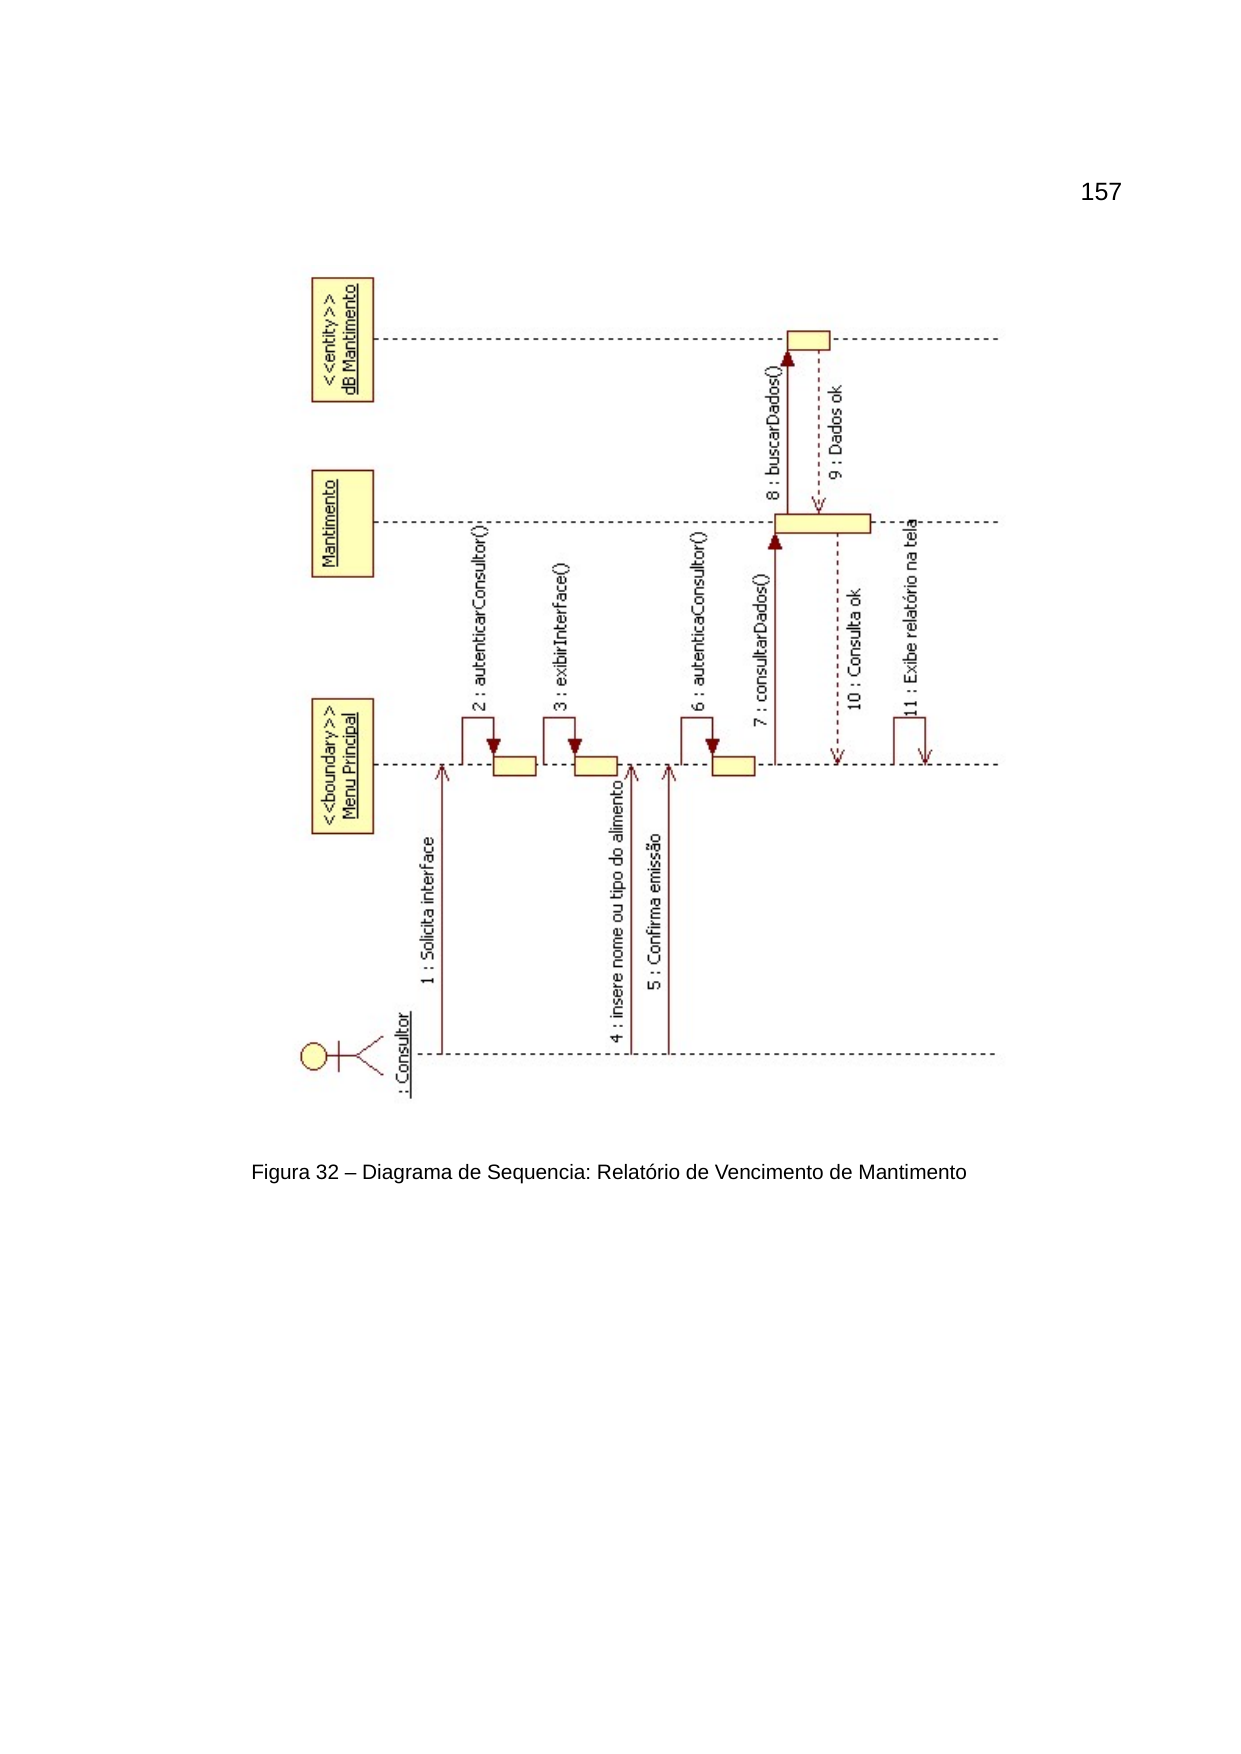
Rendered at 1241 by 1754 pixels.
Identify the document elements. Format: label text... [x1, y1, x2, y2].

picture [268, 265, 1031, 1160]
text Figura 32 – Diagrama de Sequencia: Relatório de Vencimento de Mantimento [177, 1160, 1122, 1183]
